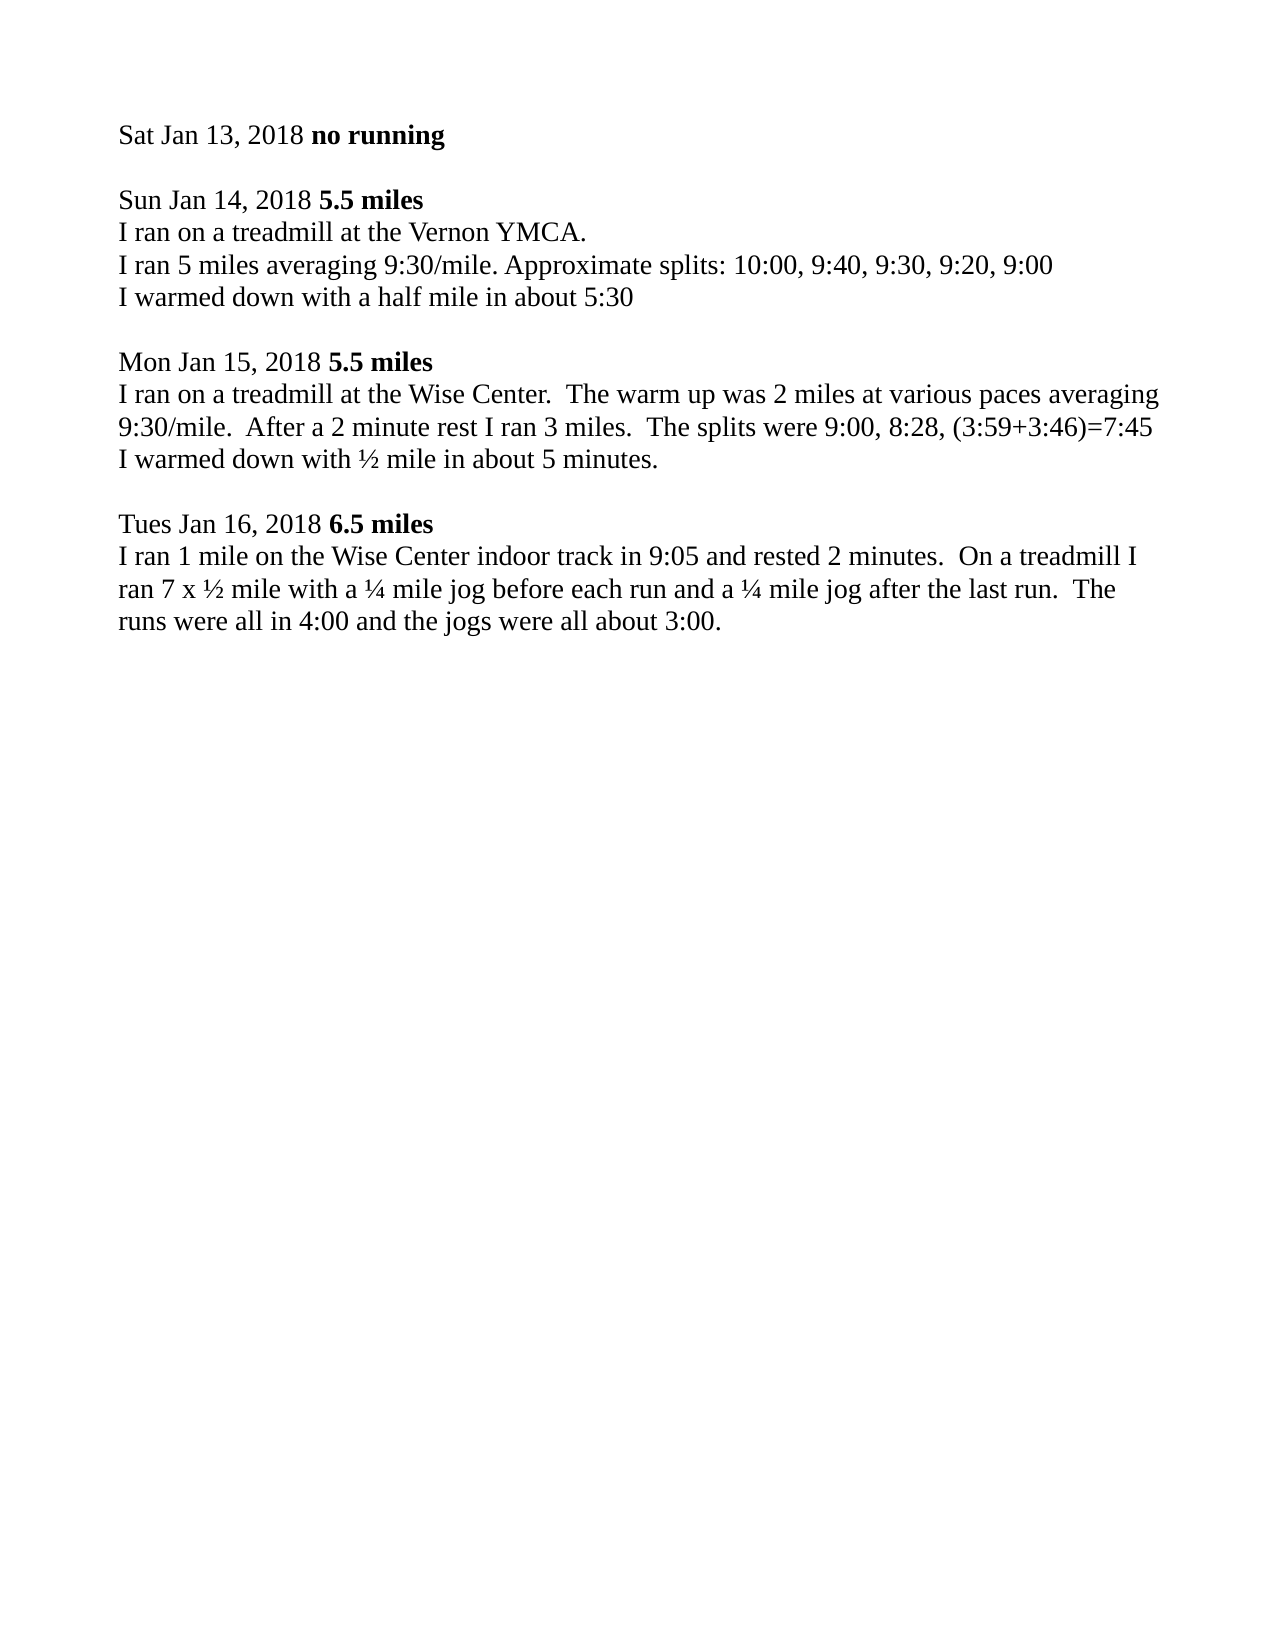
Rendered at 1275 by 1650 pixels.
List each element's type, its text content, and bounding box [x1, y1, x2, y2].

text I warmed down with a half mile in about 5:30 [118, 280, 1161, 312]
text Sun Jan 14, 2018 5.5 miles [118, 183, 1161, 215]
text I ran 1 mile on the Wise Center indoor track in 9:05 and rested 2 minutes. On a treadmill I ran 7 x ½ mile with a ¼ mile jog before each run and a ¼ mile jog after the last run. The runs were all in 4:00 and the jogs were all about 3:00. [118, 539, 1161, 636]
text Mon Jan 15, 2018 5.5 miles [118, 345, 1161, 377]
text Sat Jan 13, 2018 no running [118, 118, 1161, 151]
text Tues Jan 16, 2018 6.5 miles [118, 507, 1161, 539]
text I ran on a treadmill at the Vernon YMCA. [118, 215, 1161, 248]
text I ran on a treadmill at the Wise Center. The warm up was 2 miles at various paces averaging 9:30/mile. After a 2 minute rest I ran 3 miles. The splits were 9:00, 8:28, (3:59+3:46)=7:45 I warmed down with ½ mile in about 5 minutes. [118, 377, 1161, 474]
text I ran 5 miles averaging 9:30/mile. Approximate splits: 10:00, 9:40, 9:30, 9:20, 9:00 [118, 248, 1161, 280]
